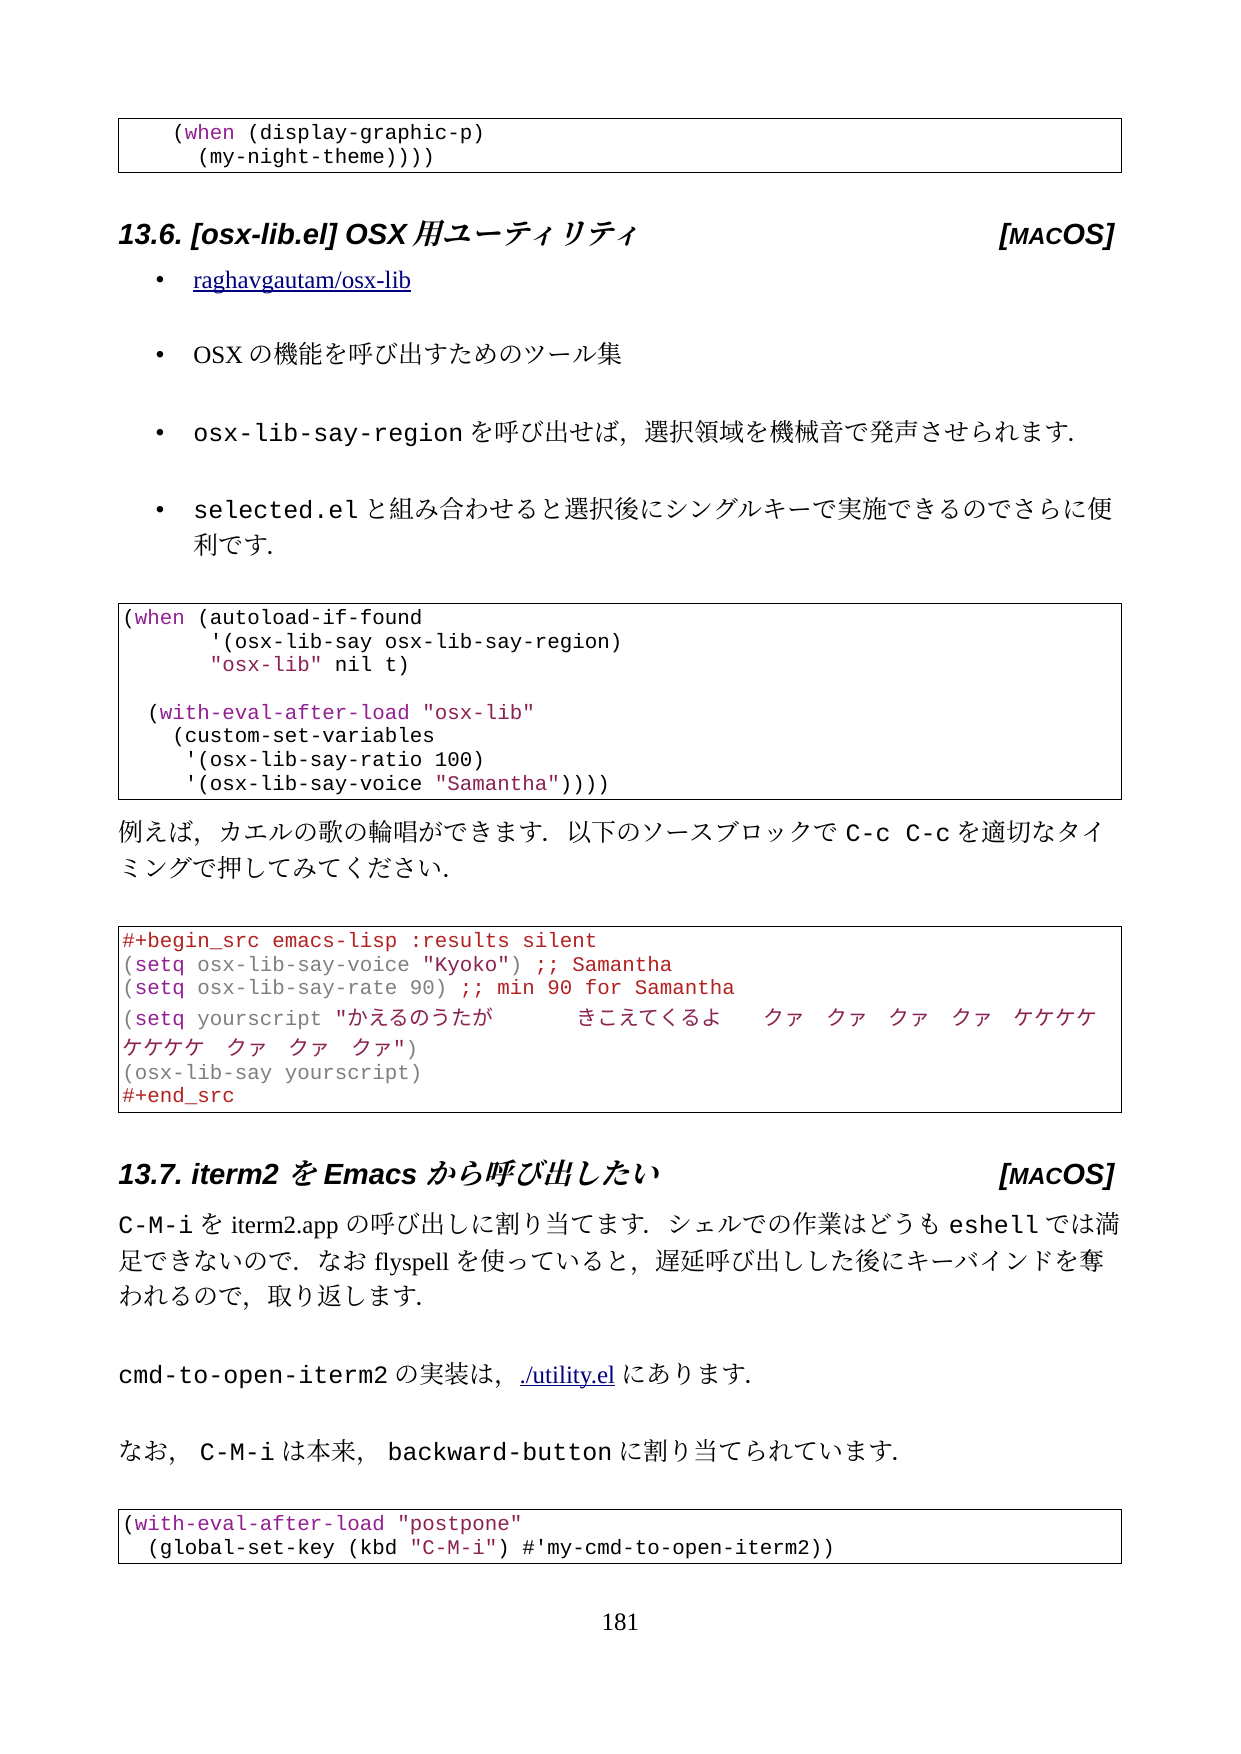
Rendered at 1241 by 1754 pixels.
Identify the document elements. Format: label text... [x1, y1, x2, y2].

list OSXの機能を呼び出すためのツール集 [156, 335, 1122, 400]
text (with-eval-after-load "postpone" [119, 1510, 1121, 1533]
text (custom-set-variables [119, 721, 1121, 745]
text (with-eval-after-load "osx-lib" [119, 698, 1121, 721]
text #+end_src [119, 1082, 1121, 1112]
list osx-lib-say-region を呼び出せば，選択領域を機械音で発声させられます． [156, 412, 1122, 477]
text (setq osx-lib-say-rate 90) ;; min 90 for Samantha [119, 973, 1121, 997]
text 例えば，カエルの歌の輪唱ができます．以下のソースブロックで C-c C-c を適切なタイミングで押してみてください． [118, 813, 1122, 914]
text cmd-to-open-iterm2 の実装は，./utility.el にあります． [118, 1354, 1122, 1419]
text (setq osx-lib-say-voice "Kyoko") ;; Samantha [119, 950, 1121, 973]
text (global-set-key (kbd "C-M-i") #'my-cmd-to-open-iterm2)) [119, 1533, 1121, 1563]
subtitle iterm2 を Emacs から呼び出したい [macOS] [118, 1151, 1122, 1192]
text #+begin_src emacs-lisp :results silent [119, 927, 1121, 950]
text '(osx-lib-say osx-lib-say-region) [119, 627, 1121, 651]
list raghavgautam/osx-lib [156, 265, 1122, 323]
text C-M-i を iterm2.app の呼び出しに割り当てます．シェルでの作業はどうも eshell では満足できないので．なお flyspell を使っていると，遅延呼び出しした後にキーバインドを奪われるので，取り返します． [118, 1205, 1122, 1342]
text (when (display-graphic-p) [119, 119, 1121, 142]
text (when (autoload-if-found [119, 604, 1121, 627]
text なお， C-M-i は本来， backward-button に割り当てられています． [118, 1432, 1122, 1497]
text "osx-lib" nil t) [119, 651, 1121, 674]
list selected.el と組み合わせると選択後にシングルキーで実施できるのでさらに便利です． [156, 490, 1122, 591]
subtitle [osx-lib.el] OSX用ユーティリティ [macOS] [118, 211, 1122, 253]
text (setq yourscript "かえるのうたが きこえてくるよ クァ クァ クァ クァ ケケケケ ケケケケ クァ クァ クァ") [119, 997, 1121, 1058]
text '(osx-lib-say-voice "Samantha")))) [119, 769, 1121, 799]
text (osx-lib-say yourscript) [119, 1058, 1121, 1082]
text (my-night-theme)))) [119, 142, 1121, 172]
text '(osx-lib-say-ratio 100) [119, 745, 1121, 769]
